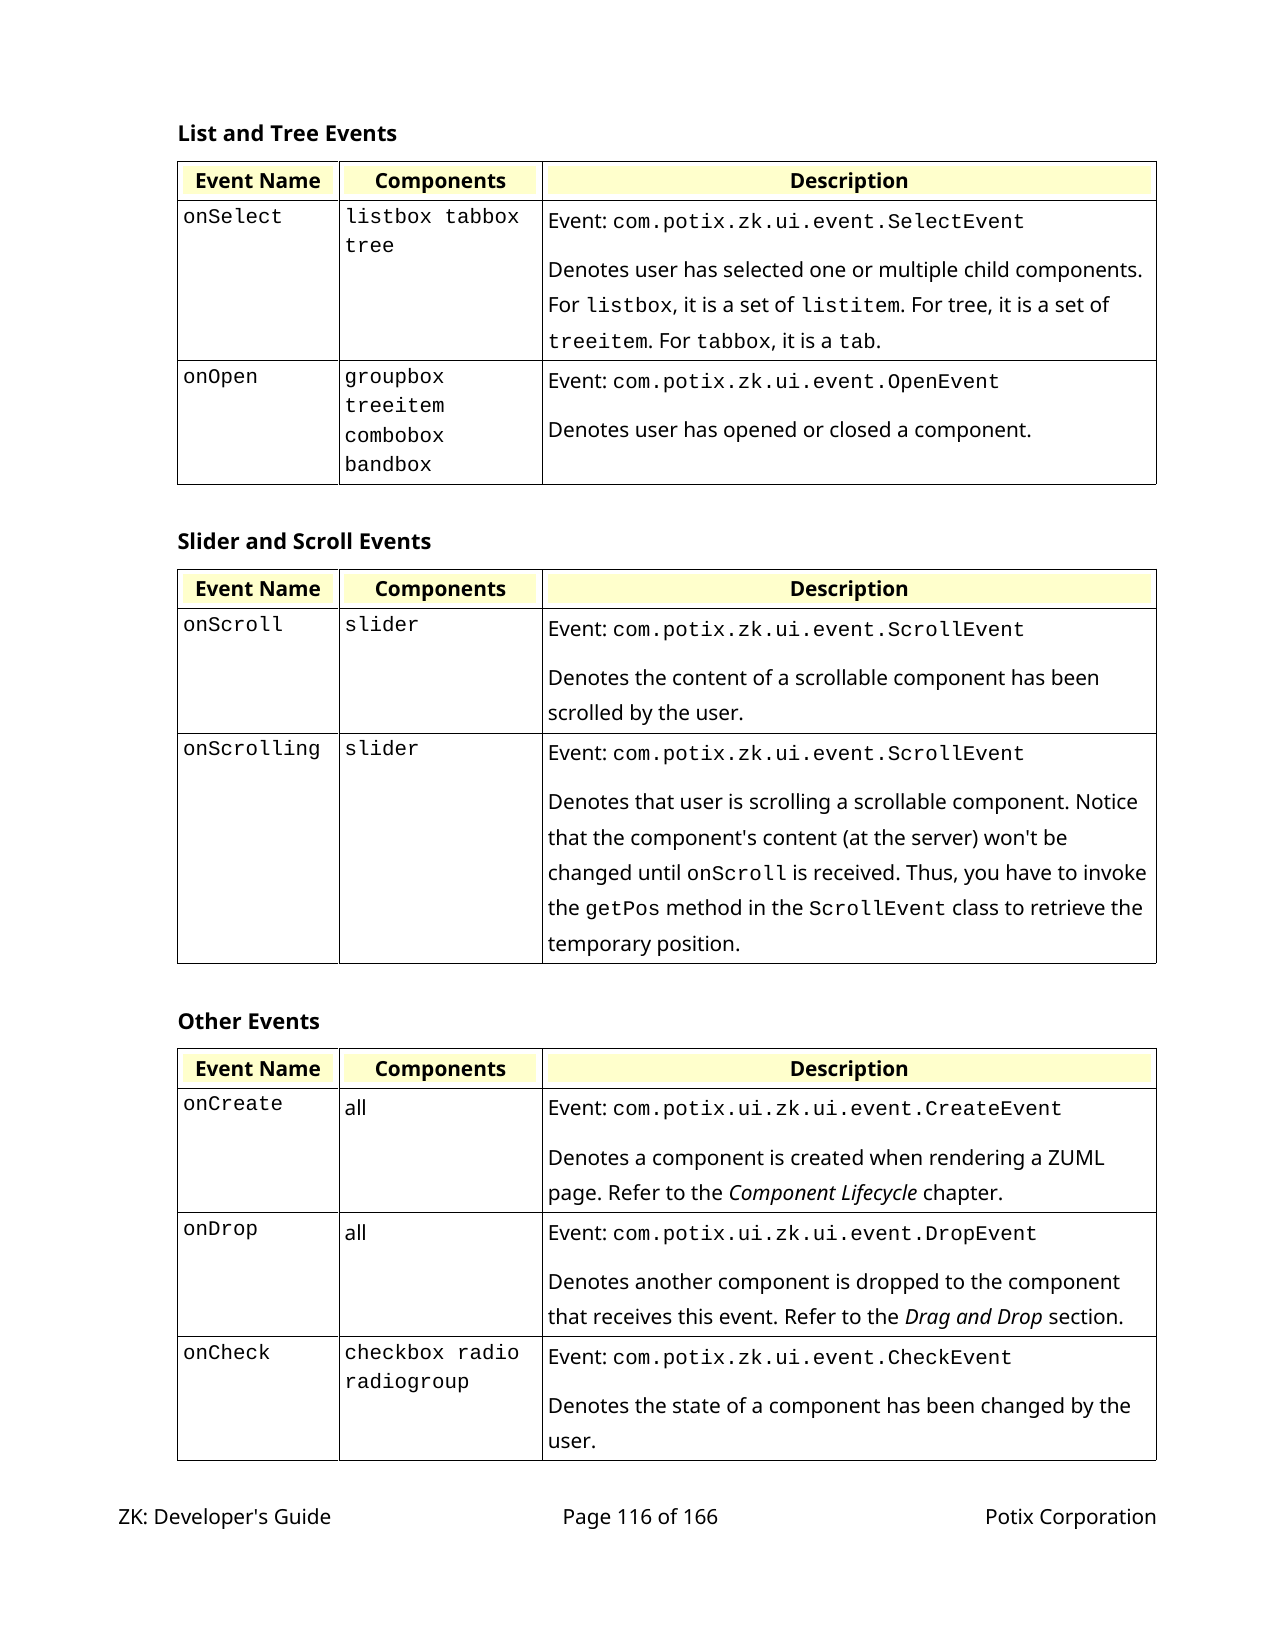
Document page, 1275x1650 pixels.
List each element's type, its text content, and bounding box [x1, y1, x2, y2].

table_cell Event: com.potix.ui.zk.ui.event.CreateEvent Denotes a component is created when rendering a ZUML page. Refer to the Component Lifecycle chapter. [543, 1089, 1156, 1212]
table_cell onScrolling [178, 734, 338, 963]
table_cell onDrop [178, 1213, 338, 1336]
table_header Components [340, 162, 542, 200]
table_cell groupbox treeitem combobox bandbox [340, 361, 542, 484]
table_cell slider [340, 609, 542, 733]
table_cell Event: com.potix.zk.ui.event.OpenEvent Denotes user has opened or closed a component. [543, 361, 1156, 484]
table_header Description [543, 570, 1156, 608]
table_cell onScroll [178, 609, 338, 733]
table_header Event Name [178, 1049, 338, 1088]
table_cell checkbox radio radiogroup [340, 1337, 542, 1460]
subtitle List and Tree Events [177, 118, 1157, 148]
table_header Components [340, 570, 542, 608]
table_cell Event: com.potix.ui.zk.ui.event.DropEvent Denotes another component is dropped to the component that receives this event. Refer to the Drag and Drop section. [543, 1213, 1156, 1336]
table_cell listbox tabbox tree [340, 201, 542, 360]
table_cell slider [340, 734, 542, 963]
table_header Event Name [178, 570, 338, 608]
table_cell Event: com.potix.zk.ui.event.CheckEvent Denotes the state of a component has been changed by the user. [543, 1337, 1156, 1460]
subtitle Slider and Scroll Events [177, 526, 1157, 556]
table_header Event Name [178, 162, 338, 200]
table_header Description [543, 1049, 1156, 1088]
subtitle Other Events [177, 1006, 1157, 1036]
table_cell all [340, 1213, 542, 1336]
table_cell onSelect [178, 201, 338, 360]
table_header Description [543, 162, 1156, 200]
table_cell all [340, 1089, 542, 1212]
table_cell Event: com.potix.zk.ui.event.ScrollEvent Denotes the content of a scrollable component has been scrolled by the user. [543, 609, 1156, 733]
table_cell onOpen [178, 361, 338, 484]
table_cell Event: com.potix.zk.ui.event.ScrollEvent Denotes that user is scrolling a scrollable component. Notice that the component's content (at the server) won't be changed until onScroll is received. Thus, you have to invoke the getPos method in the ScrollEvent class to retrieve the temporary position. [543, 734, 1156, 963]
table_header Components [340, 1049, 542, 1088]
table_cell Event: com.potix.zk.ui.event.SelectEvent Denotes user has selected one or multiple child components. For listbox, it is a set of listitem. For tree, it is a set of treeitem. For tabbox, it is a tab. [543, 201, 1156, 360]
table_cell onCheck [178, 1337, 338, 1460]
table_cell onCreate [178, 1089, 338, 1212]
